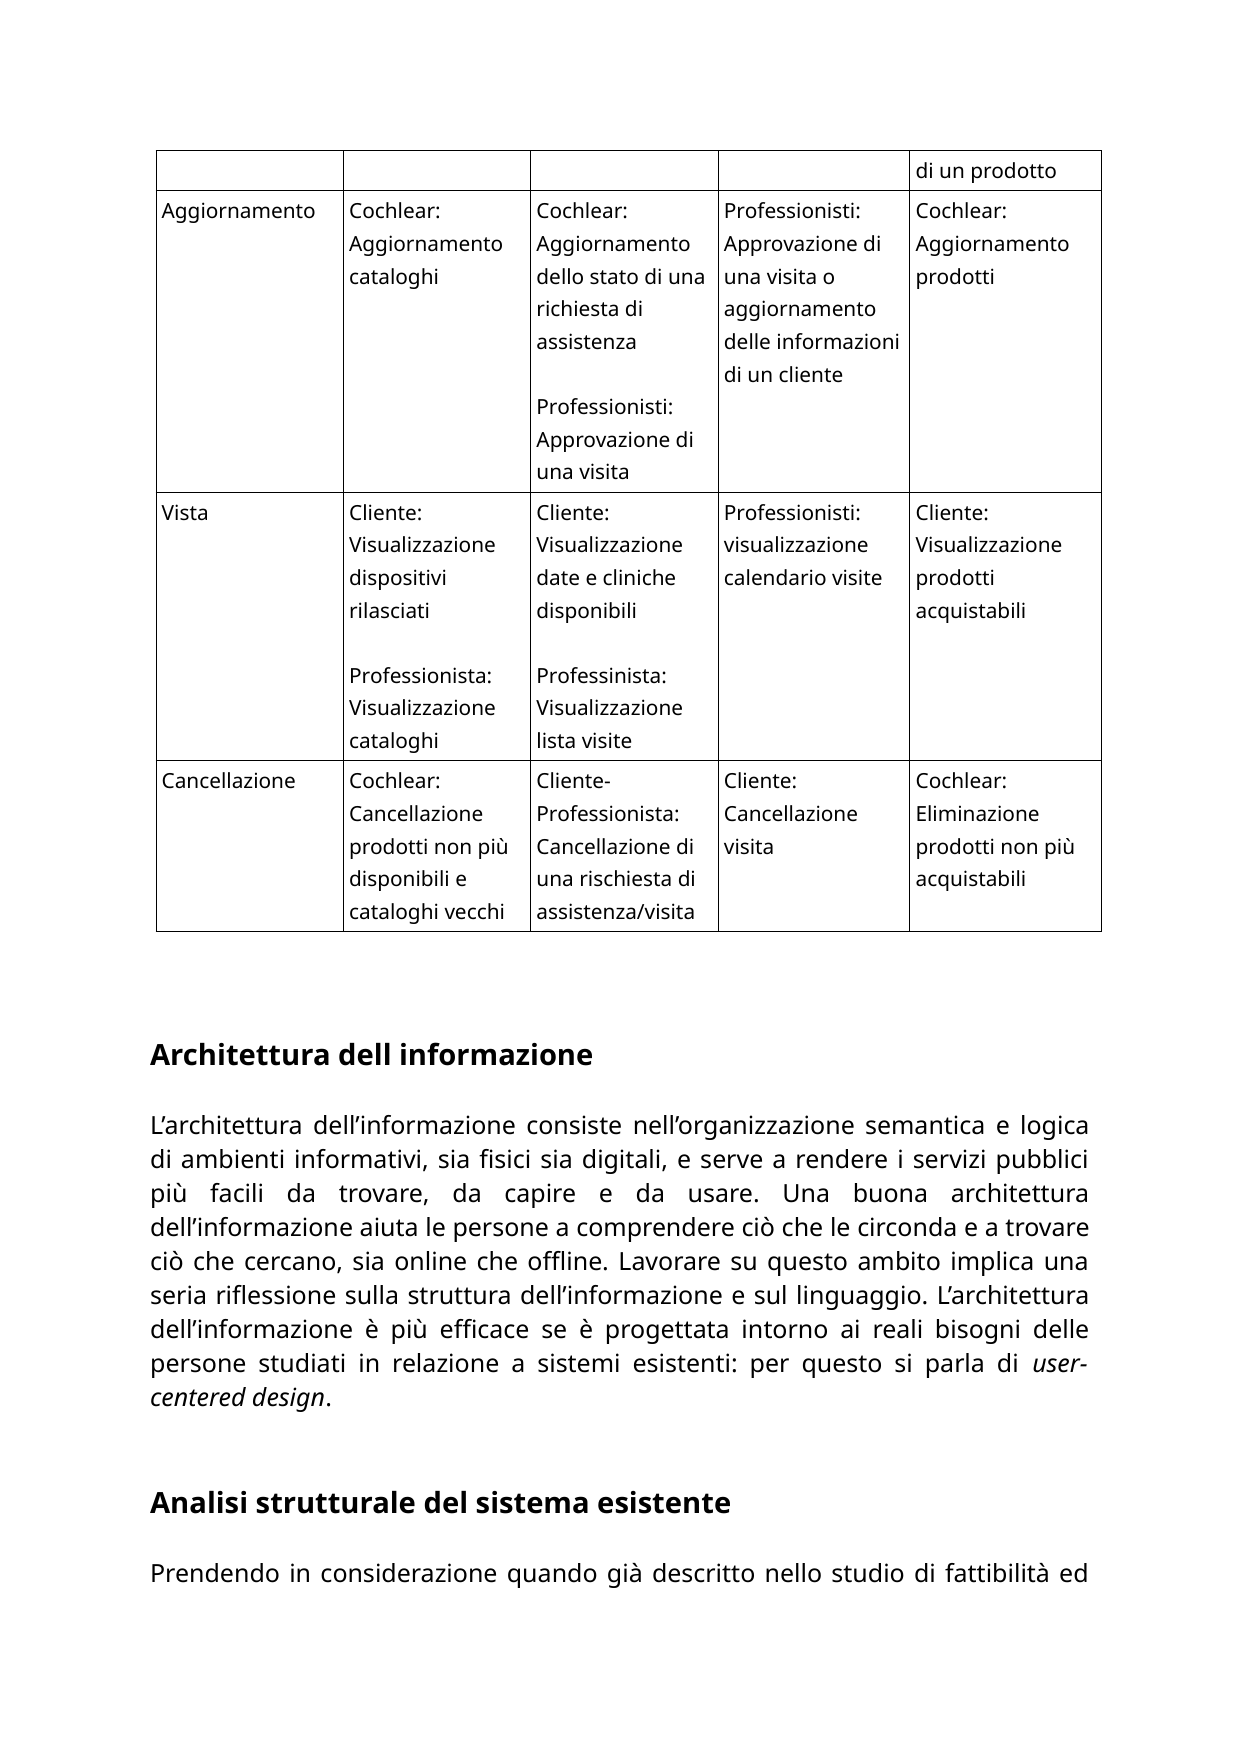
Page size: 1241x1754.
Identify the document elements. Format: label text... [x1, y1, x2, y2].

table_cell Cochlear: Aggiornamento cataloghi [344, 191, 530, 492]
table_cell Professionisti: visualizzazione calendario visite [719, 493, 909, 760]
table_cell Cochlear: Aggiornamento prodotti [910, 191, 1101, 492]
text Architettura dell informazione [150, 1034, 1090, 1073]
table_cell [157, 151, 343, 190]
table_cell Professionisti: Approvazione di una visita o aggiornamento delle informazioni di un cliente [719, 191, 909, 492]
text Analisi strutturale del sistema esistente [150, 1482, 1090, 1522]
table_cell Cliente: Cancellazione visita [719, 761, 909, 931]
table_cell Cliente-Professionista: Cancellazione di una rischiesta di assistenza/visita [531, 761, 718, 931]
table_cell di un prodotto [910, 151, 1101, 190]
table_cell Cliente: Visualizzazione dispositivi rilasciati Professionista: Visualizzazione cataloghi [344, 493, 530, 760]
table_cell [344, 151, 530, 190]
table_cell Cochlear: Aggiornamento dello stato di una richiesta di assistenza Professionisti: Approvazione di una visita [531, 191, 718, 492]
table_cell Cliente: Visualizzazione prodotti acquistabili [910, 493, 1101, 760]
table_cell Cancellazione [157, 761, 343, 931]
text L’architettura dell’informazione consiste nell’organizzazione semantica e logica di ambienti informativi, sia fisici sia digitali, e serve a rendere i servizi pubblici più facili da trovare, da capire e da usare. Una buona architettura dell’informazione aiuta le persone a comprendere ciò che le circonda e a trovare ciò che cercano, sia online che offline. Lavorare su questo ambito implica una seria riflessione sulla struttura dell’informazione e sul linguaggio. L’architettura dell’informazione è più efficace se è progettata intorno ai reali bisogni delle persone studiati in relazione a sistemi esistenti: per questo si parla di user-centered design. [150, 1108, 1090, 1414]
table_cell [719, 151, 909, 190]
table_cell [531, 151, 718, 190]
table_cell Cochlear: Cancellazione prodotti non più disponibili e cataloghi vecchi [344, 761, 530, 931]
text Prendendo in considerazione quando già descritto nello studio di fattibilità ed [150, 1556, 1090, 1590]
table_cell Aggiornamento [157, 191, 343, 492]
table_cell Vista [157, 493, 343, 760]
table_cell Cochlear: Eliminazione prodotti non più acquistabili [910, 761, 1101, 931]
table_cell Cliente: Visualizzazione date e cliniche disponibili Professinista: Visualizzazione lista visite [531, 493, 718, 760]
